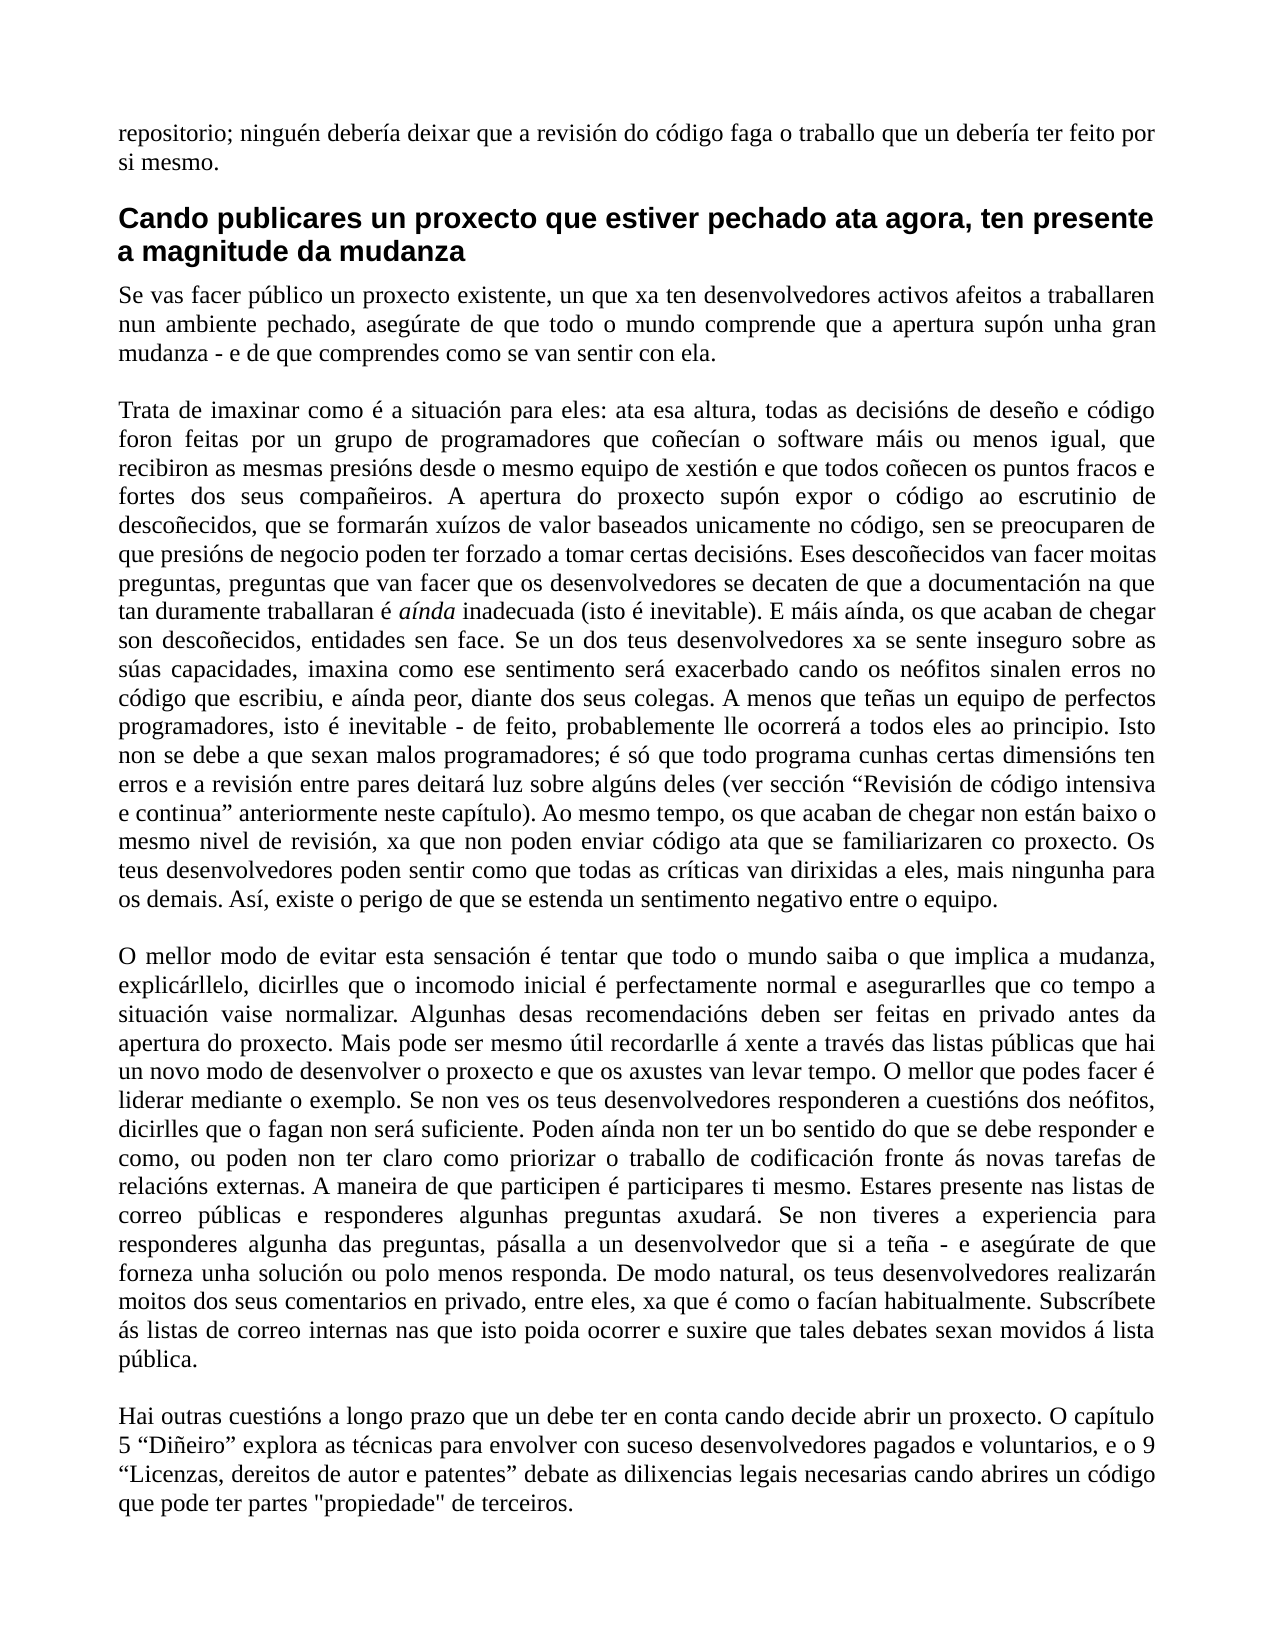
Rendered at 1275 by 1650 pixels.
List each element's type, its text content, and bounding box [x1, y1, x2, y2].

text O mellor modo de evitar esta sensación é tentar que todo o mundo saiba o que implica a mudanza, explicárllelo, dicirlles que o incomodo inicial é perfectamente normal e asegurarlles que co tempo a situación vaise normalizar. Algunhas desas recomendacións deben ser feitas en privado antes da apertura do proxecto. Mais pode ser mesmo útil recordarlle á xente a través das listas públicas que hai un novo modo de desenvolver o proxecto e que os axustes van levar tempo. O mellor que podes facer é liderar mediante o exemplo. Se non ves os teus desenvolvedores responderen a cuestións dos neófitos, dicirlles que o fagan non será suficiente. Poden aínda non ter un bo sentido do que se debe responder e como, ou poden non ter claro como priorizar o traballo de codificación fronte ás novas tarefas de relacións externas. A maneira de que participen é participares ti mesmo. Estares presente nas listas de correo públicas e responderes algunhas preguntas axudará. Se non tiveres a experiencia para responderes algunha das preguntas, pásalla a un desenvolvedor que si a teña - e asegúrate de que forneza unha solución ou polo menos responda. De modo natural, os teus desenvolvedores realizarán moitos dos seus comentarios en privado, entre eles, xa que é como o facían habitualmente. Subscríbete ás listas de correo internas nas que isto poida ocorrer e suxire que tales debates sexan movidos á lista pública. [118, 941, 1157, 1373]
text Se vas facer público un proxecto existente, un que xa ten desenvolvedores activos afeitos a traballaren nun ambiente pechado, asegúrate de que todo o mundo comprende que a apertura supón unha gran mudanza - e de que comprendes como se van sentir con ela. [118, 280, 1157, 366]
text Trata de imaxinar como é a situación para eles: ata esa altura, todas as decisións de deseño e código foron feitas por un grupo de programadores que coñecían o software máis ou menos igual, que recibiron as mesmas presións desde o mesmo equipo de xestión e que todos coñecen os puntos fracos e fortes dos seus compañeiros. A apertura do proxecto supón expor o código ao escrutinio de descoñecidos, que se formarán xuízos de valor baseados unicamente no código, sen se preocuparen de que presións de negocio poden ter forzado a tomar certas decisións. Eses descoñecidos van facer moitas preguntas, preguntas que van facer que os desenvolvedores se decaten de que a documentación na que tan duramente traballaran é aínda inadecuada (isto é inevitable). E máis aínda, os que acaban de chegar son descoñecidos, entidades sen face. Se un dos teus desenvolvedores xa se sente inseguro sobre as súas capacidades, imaxina como ese sentimento será exacerbado cando os neófitos sinalen erros no código que escribiu, e aínda peor, diante dos seus colegas. A menos que teñas un equipo de perfectos programadores, isto é inevitable - de feito, probablemente lle ocorrerá a todos eles ao principio. Isto non se debe a que sexan malos programadores; é só que todo programa cunhas certas dimensións ten erros e a revisión entre pares deitará luz sobre algúns deles (ver sección “Revisión de código intensiva e continua” anteriormente neste capítulo). Ao mesmo tempo, os que acaban de chegar non están baixo o mesmo nivel de revisión, xa que non poden enviar código ata que se familiarizaren co proxecto. Os teus desenvolvedores poden sentir como que todas as críticas van dirixidas a eles, mais ningunha para os demais. Así, existe o perigo de que se estenda un sentimento negativo entre o equipo. [118, 395, 1157, 913]
text Hai outras cuestións a longo prazo que un debe ter en conta cando decide abrir un proxecto. O capítulo 5 “Diñeiro” explora as técnicas para envolver con suceso desenvolvedores pagados e voluntarios, e o 9 “Licenzas, dereitos de autor e patentes” debate as dilixencias legais necesarias cando abrires un código que pode ter partes "propiedade" de terceiros. [118, 1401, 1157, 1516]
subtitle Cando publicares un proxecto que estiver pechado ata agora, ten presente a magnitude da mudanza [117, 201, 1157, 268]
text repositorio; ninguén debería deixar que a revisión do código faga o traballo que un debería ter feito por si mesmo. [118, 118, 1157, 176]
